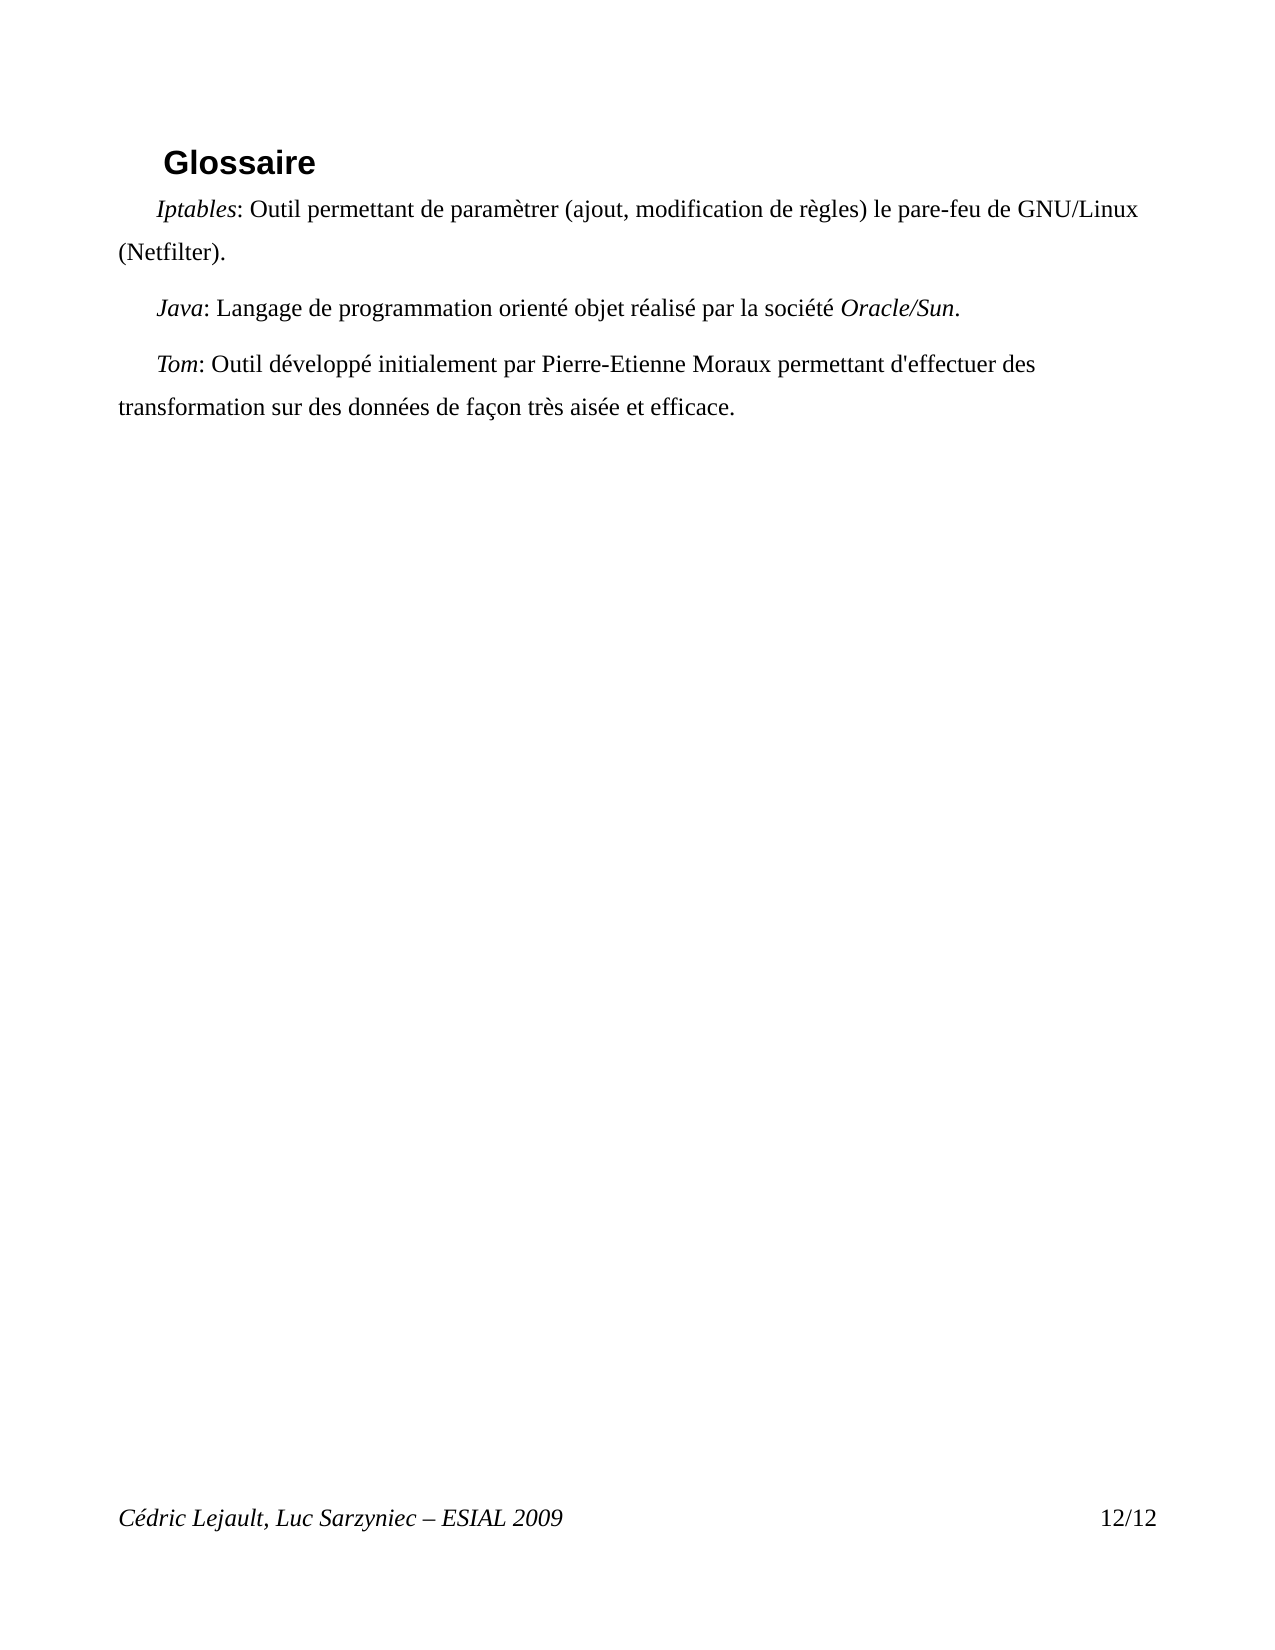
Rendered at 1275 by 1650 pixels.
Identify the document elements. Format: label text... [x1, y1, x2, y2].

text Iptables: Outil permettant de paramètrer (ajout, modification de règles) le pare-feu de GNU/Linux (Netfilter). [118, 194, 1157, 266]
subtitle Glossaire [118, 143, 1157, 182]
text Java: Langage de programmation orienté objet réalisé par la société Oracle/Sun. [118, 293, 1157, 322]
text Tom: Outil développé initialement par Pierre-Etienne Moraux permettant d'effectuer des transformation sur des données de façon très aisée et efficace. [118, 349, 1157, 421]
